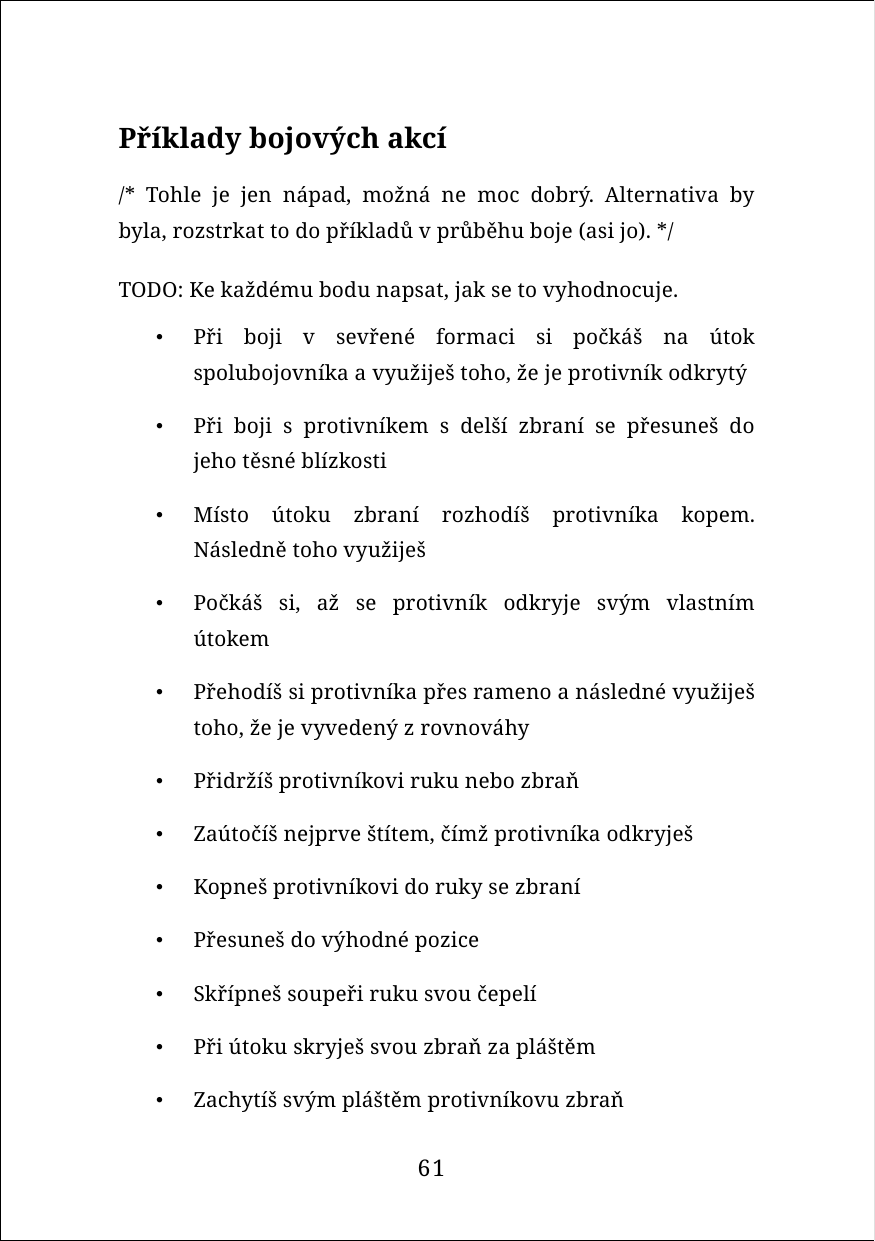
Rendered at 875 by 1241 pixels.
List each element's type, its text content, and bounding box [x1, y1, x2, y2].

list Zachytíš svým pláštěm protivníkovu zbraň [156, 1085, 756, 1114]
list Přesuneš do výhodné pozice [156, 926, 756, 954]
list Při boji v sevřené formaci si počkáš na útok spolubojovníka a využiješ toho, že je protivník odkrytý [156, 322, 756, 386]
list Kopneš protivníkovi do ruky se zbraní [156, 872, 756, 901]
text /* Tohle je jen nápad, možná ne moc dobrý. Alternativa by byla, rozstrkat to do příkladů v průběhu boje (asi jo). */ [118, 180, 756, 244]
text TODO: Ke každému bodu napsat, jak se to vyhodnocuje. [118, 275, 756, 303]
list Při útoku skryješ svou zbraň za pláštěm [156, 1032, 756, 1061]
list Počkáš si, až se protivník odkryje svým vlastním útokem [156, 588, 756, 652]
list Při boji s protivníkem s delší zbraní se přesuneš do jeho těsné blízkosti [156, 411, 756, 475]
list Místo útoku zbraní rozhodíš protivníka kopem. Následně toho využiješ [156, 500, 756, 564]
list Přidržíš protivníkovi ruku nebo zbraň [156, 766, 756, 794]
list Skřípneš soupeři ruku svou čepelí [156, 979, 756, 1007]
list Zaútočíš nejprve štítem, čímž protivníka odkryješ [156, 819, 756, 848]
subtitle Příklady bojových akcí [118, 118, 756, 157]
list Přehodíš si protivníka přes rameno a následné využiješ toho, že je vyvedený z rovnováhy [156, 677, 756, 741]
